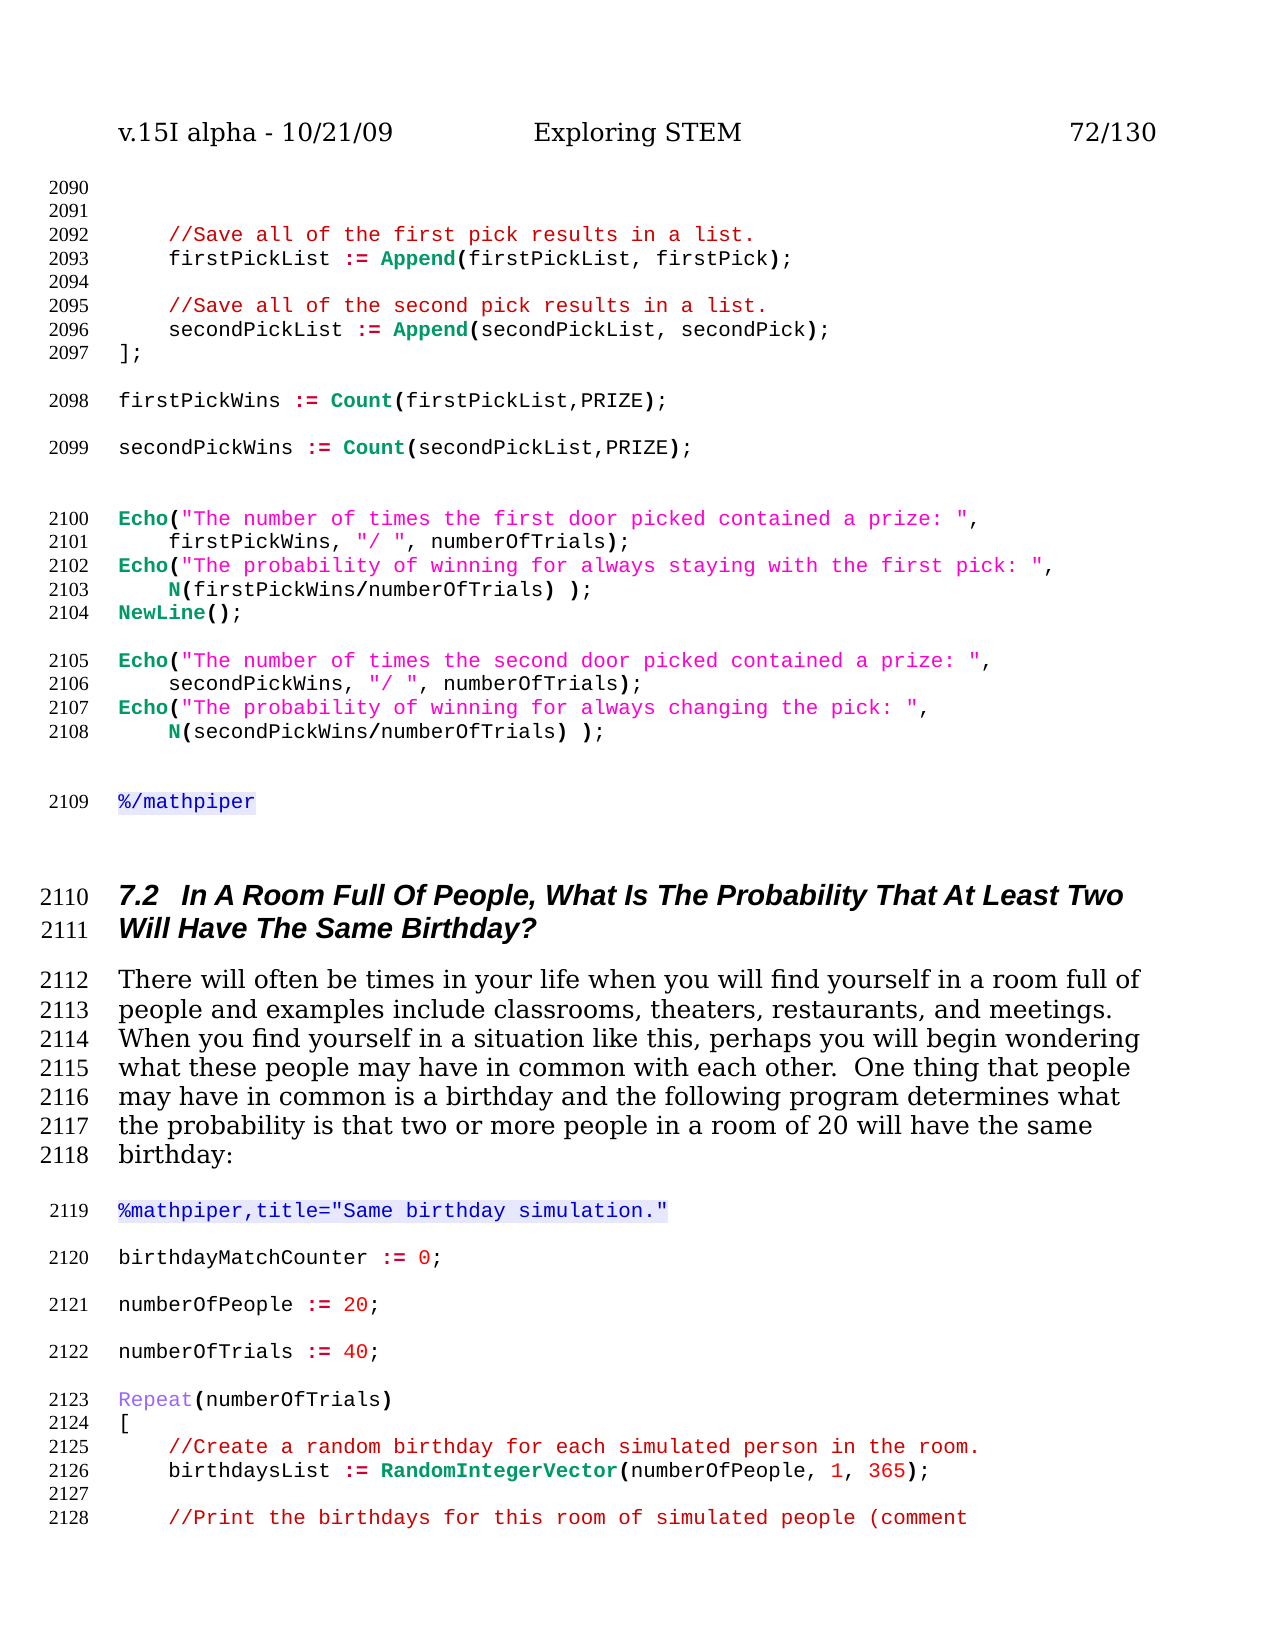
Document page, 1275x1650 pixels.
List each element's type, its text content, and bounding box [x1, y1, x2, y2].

text numberOfPeople := 20; [118, 1294, 1157, 1318]
text [ [118, 1412, 1157, 1436]
text %/mathpiper [118, 792, 1157, 815]
text //Create a random birthday for each simulated person in the room. [118, 1436, 1157, 1460]
text numberOfTrials := 40; [118, 1341, 1157, 1365]
text birthdaysList := RandomIntegerVector(numberOfPeople, 1, 365); [118, 1460, 1157, 1483]
text birthdayMatchCounter := 0; [118, 1247, 1157, 1271]
text secondPickWins := Count(secondPickList,PRIZE); [118, 437, 1157, 461]
text %mathpiper,title="Same birthday simulation." [118, 1199, 1157, 1223]
text firstPickWins := Count(firstPickList,PRIZE); [118, 389, 1157, 413]
text ]; [118, 342, 1157, 366]
text //Save all of the second pick results in a list. [118, 295, 1157, 319]
text secondPickWins, "/ ", numberOfTrials); [118, 673, 1157, 697]
text Repeat(numberOfTrials) [118, 1389, 1157, 1412]
text Echo("The probability of winning for always changing the pick: ", [118, 697, 1157, 721]
text N(firstPickWins/numberOfTrials) ); [118, 579, 1157, 602]
text Echo("The probability of winning for always staying with the first pick: ", [118, 555, 1157, 579]
text //Save all of the first pick results in a list. [118, 224, 1157, 248]
text secondPickList := Append(secondPickList, secondPick); [118, 319, 1157, 342]
text firstPickWins, "/ ", numberOfTrials); [118, 531, 1157, 555]
text N(secondPickWins/numberOfTrials) ); [118, 721, 1157, 744]
text There will often be times in your life when you will find yourself in a room full of people and examples include classrooms, theaters, restaurants, and meetings. When you find yourself in a situation like this, perhaps you will begin wondering what these people may have in common with each other. One thing that people may have in common is a birthday and the following program determines what the probability is that two or more people in a room of 20 will have the same birthday: [118, 966, 1157, 1170]
text NewLine(); [118, 602, 1157, 626]
text firstPickList := Append(firstPickList, firstPick); [118, 248, 1157, 271]
text Echo("The number of times the first door picked contained a prize: ", [118, 508, 1157, 531]
text //Print the birthdays for this room of simulated people (comment [118, 1507, 1157, 1531]
text Echo("The number of times the second door picked contained a prize: ", [118, 650, 1157, 673]
subtitle In A Room Full Of People, What Is The Probability That At Least Two Will Have The Same Birthday? [118, 878, 1157, 945]
